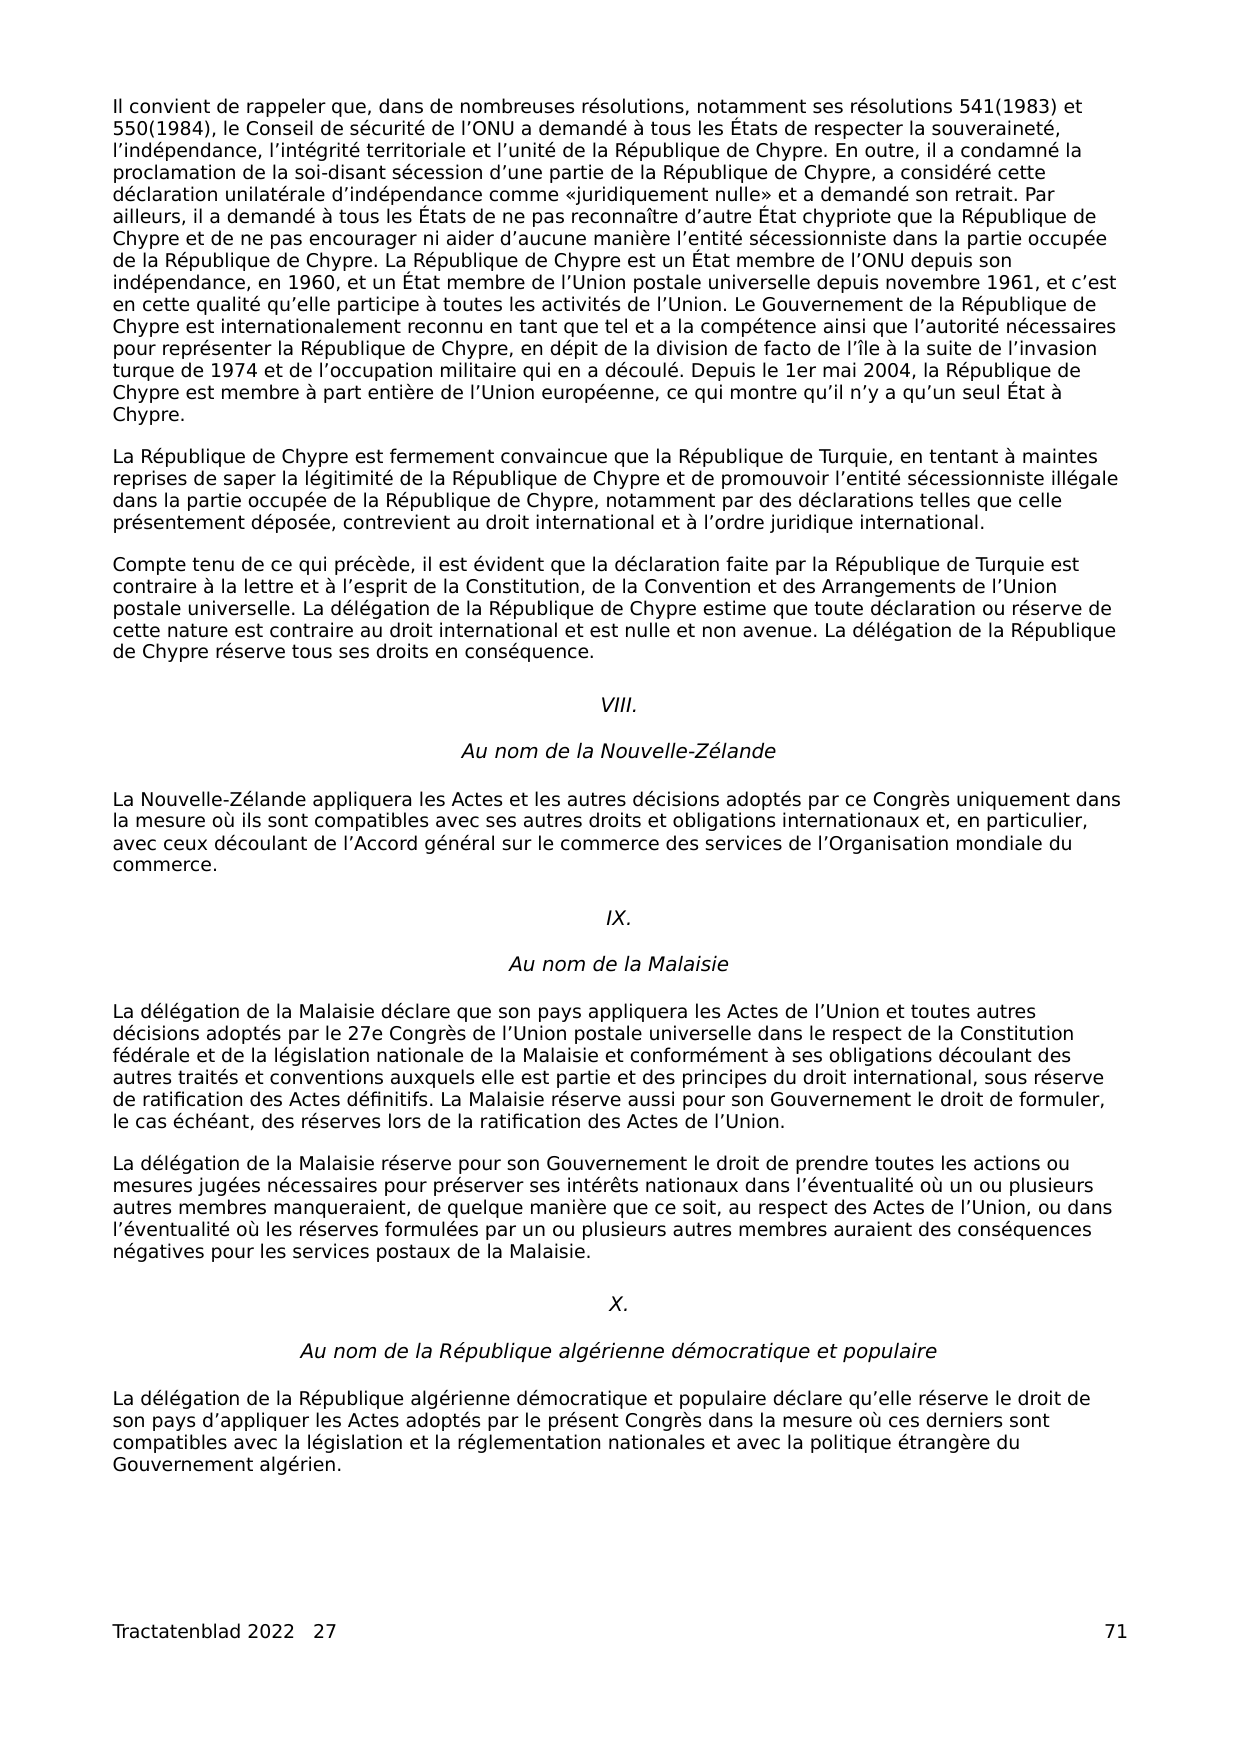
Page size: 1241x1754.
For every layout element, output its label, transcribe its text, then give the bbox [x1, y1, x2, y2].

text La délégation de la Malaisie déclare que son pays appliquera les Actes de l’Union et toutes autres décisions adoptés par le 27e Congrès de l’Union postale universelle dans le respect de la Constitution fédérale et de la législation nationale de la Malaisie et conformément à ses obligations découlant des autres traités et conventions auxquels elle est partie et des principes du droit international, sous réserve de ratification des Actes définitifs. La Malaisie réserve aussi pour son Gouvernement le droit de formuler, le cas échéant, des réserves lors de la ratification des Actes de l’Union. [112, 1001, 1128, 1133]
subtitle VIII. Au nom de la Nouvelle-Zélande [112, 693, 1128, 763]
text La Nouvelle-Zélande appliquera les Actes et les autres décisions adoptés par ce Congrès uniquement dans la mesure où ils sont compatibles avec ses autres droits et obligations internationaux et, en particulier, avec ceux découlant de l’Accord général sur le commerce des services de l’Organisation mondiale du commerce. [112, 788, 1128, 876]
text La délégation de la République algérienne démocratique et populaire déclare qu’elle réserve le droit de son pays d’appliquer les Actes adoptés par le présent Congrès dans la mesure où ces derniers sont compatibles avec la législation et la réglementation nationales et avec la politique étrangère du Gouvernement algérien. [112, 1388, 1128, 1476]
subtitle X. Au nom de la République algérienne démocratique et populaire [112, 1293, 1128, 1363]
subtitle IX. Au nom de la Malaisie [112, 906, 1128, 976]
text La délégation de la Malaisie réserve pour son Gouvernement le droit de prendre toutes les actions ou mesures jugées nécessaires pour préserver ses intérêts nationaux dans l’éventualité où un ou plusieurs autres membres manqueraient, de quelque manière que ce soit, au respect des Actes de l’Union, ou dans l’éventualité où les réserves formulées par un ou plusieurs autres membres auraient des conséquences négatives pour les services postaux de la Malaisie. [112, 1153, 1128, 1263]
text La République de Chypre est fermement convaincue que la République de Turquie, en tentant à maintes reprises de saper la légitimité de la République de Chypre et de promouvoir l’entité sécessionniste illégale dans la partie occupée de la République de Chypre, notamment par des déclarations telles que celle présentement déposée, contrevient au droit international et à l’ordre juridique international. [112, 446, 1128, 533]
text Compte tenu de ce qui précède, il est évident que la déclaration faite par la République de Turquie est contraire à la lettre et à l’esprit de la Constitution, de la Convention et des Arrangements de l’Union postale universelle. La délégation de la République de Chypre estime que toute déclaration ou réserve de cette nature est contraire au droit international et est nulle et non avenue. La délégation de la République de Chypre réserve tous ses droits en conséquence. [112, 553, 1128, 663]
text Il convient de rappeler que, dans de nombreuses résolutions, notamment ses résolutions 541(1983) et 550(1984), le Conseil de sécurité de l’ONU a demandé à tous les États de respecter la souveraineté, l’indépendance, l’intégrité territoriale et l’unité de la République de Chypre. En outre, il a condamné la proclamation de la soi-disant sécession d’une partie de la République de Chypre, a considéré cette déclaration unilatérale d’indépendance comme «juridiquement nulle» et a demandé son retrait. Par ailleurs, il a demandé à tous les États de ne pas reconnaître d’autre État chypriote que la République de Chypre et de ne pas encourager ni aider d’aucune manière l’entité sécessionniste dans la partie occupée de la République de Chypre. La République de Chypre est un État membre de l’ONU depuis son indépendance, en 1960, et un État membre de l’Union postale universelle depuis novembre 1961, et c’est en cette qualité qu’elle participe à toutes les activités de l’Union. Le Gouvernement de la République de Chypre est internationalement reconnu en tant que tel et a la compétence ainsi que l’autorité nécessaires pour représenter la République de Chypre, en dépit de la division de facto de l’île à la suite de l’invasion turque de 1974 et de l’occupation militaire qui en a découlé. Depuis le 1er mai 2004, la République de Chypre est membre à part entière de l’Union européenne, ce qui montre qu’il n’y a qu’un seul État à Chypre. [112, 96, 1128, 426]
